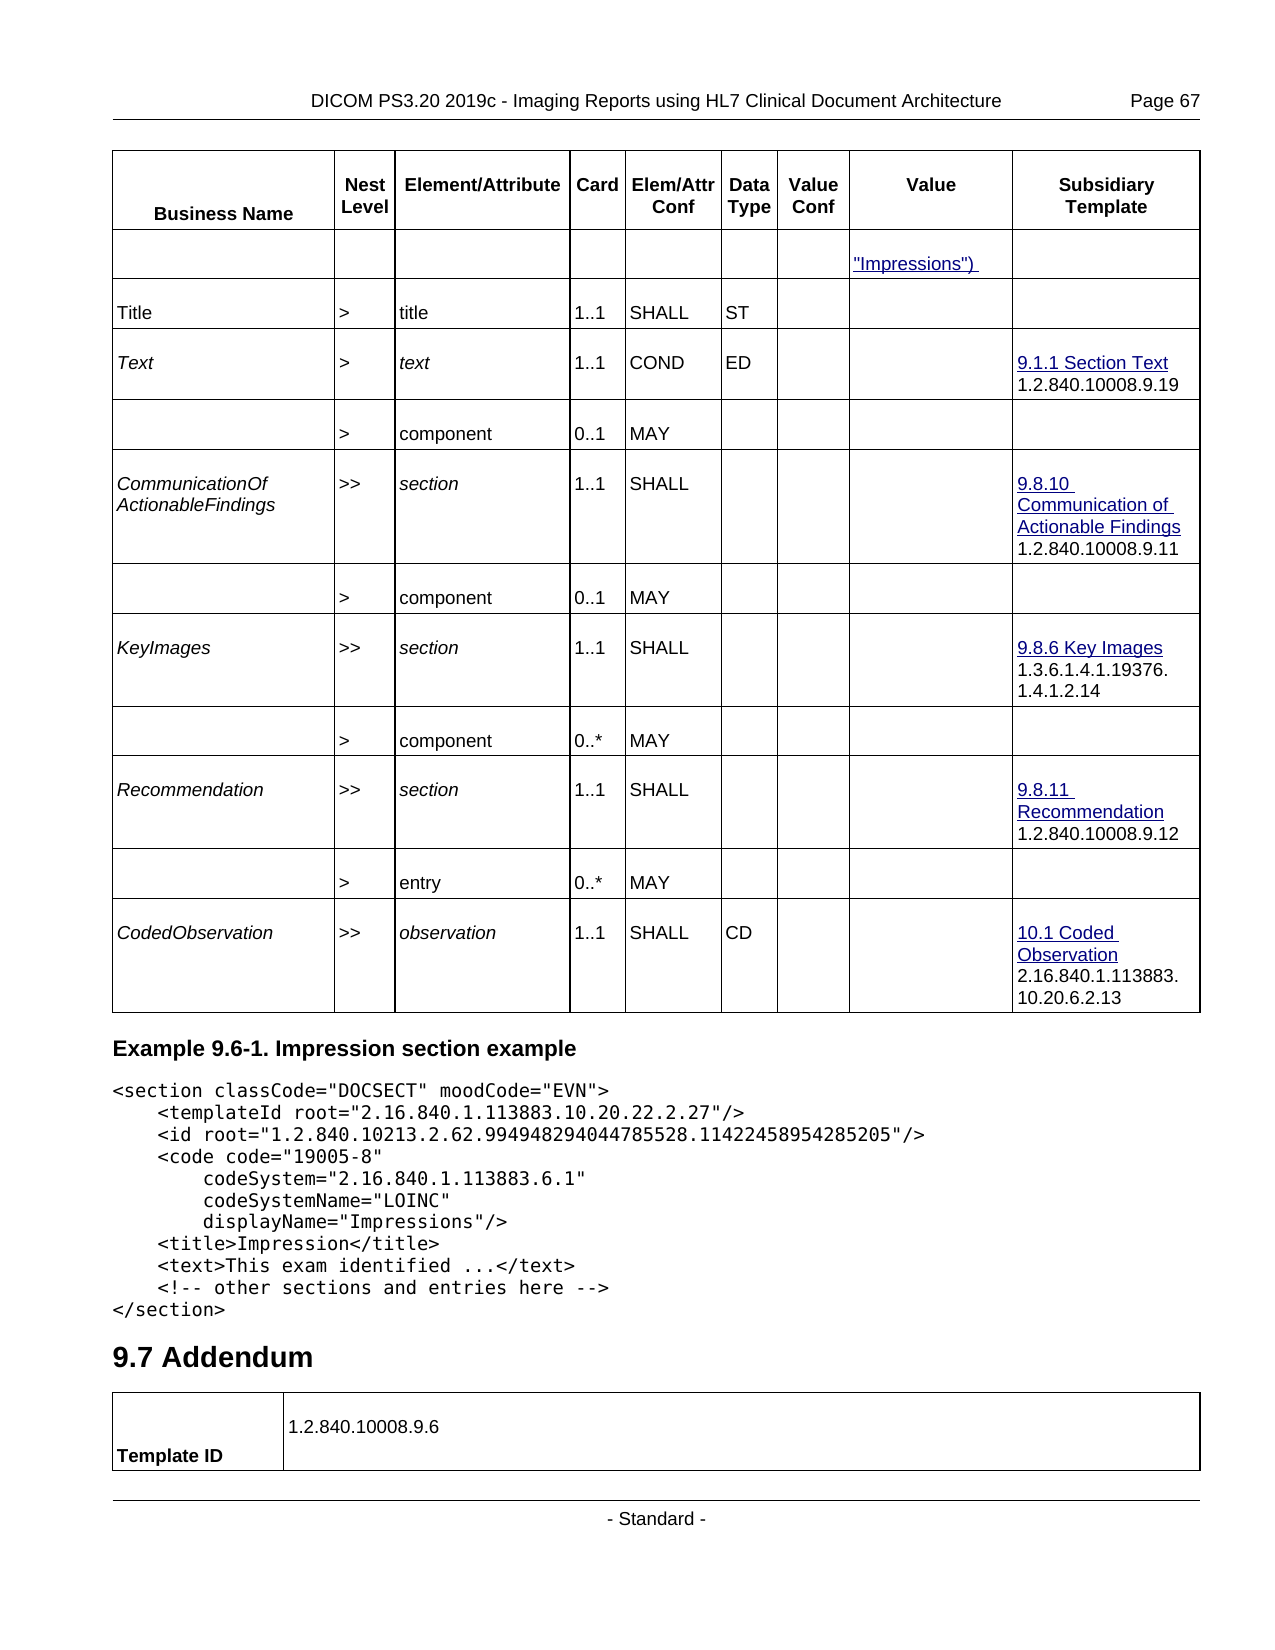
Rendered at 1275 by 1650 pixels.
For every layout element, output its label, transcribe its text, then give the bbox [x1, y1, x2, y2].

table_cell text [396, 329, 569, 399]
table_cell 9.1.1 Section Text 1.2.840.10008.9.19 [1013, 329, 1199, 399]
table_cell >> [335, 450, 394, 563]
table_cell Text [113, 329, 334, 399]
table_cell [1013, 707, 1199, 755]
table_cell SHALL [626, 450, 721, 563]
table_cell [1013, 564, 1199, 613]
text Example 9.6-1. Impression section example [112, 1036, 1200, 1062]
text <section classCode="DOCSECT" moodCode="EVN"> <templateId root="2.16.840.1.113883.10.20.22.2.27"/> <id root="1.2.840.10213.2.62.994948294044785528.11422458954285205"/> <code code="19005-8" codeSystem="2.16.840.1.113883.6.1" codeSystemName="LOINC" displayName="Impressions"/> <title>Impression</title> <text>This exam identified ...</text> <!-- other sections and entries here --> </section> [112, 1080, 1200, 1321]
table_cell 9.8.11 Recommendation 1.2.840.10008.9.12 [1013, 756, 1199, 848]
table_cell Coded​Observation [113, 899, 334, 1012]
table_cell "Impressions") [850, 230, 1012, 278]
table_header 1.2.840.10008.9.6 [284, 1393, 1199, 1470]
table_cell [850, 899, 1012, 1012]
table_cell observation [396, 899, 569, 1012]
table_cell [850, 400, 1012, 449]
table_cell [722, 756, 777, 848]
table_cell [113, 707, 334, 755]
table_cell [778, 450, 849, 563]
table_cell [850, 707, 1012, 755]
table_cell CD [722, 899, 777, 1012]
table_cell >> [335, 756, 394, 848]
table_cell [778, 564, 849, 613]
table_cell 1..1 [571, 329, 625, 399]
table_cell title [396, 279, 569, 328]
table_cell [778, 707, 849, 755]
table_cell [722, 849, 777, 898]
table_cell [778, 614, 849, 706]
table_cell > [335, 849, 394, 898]
table_cell ST [722, 279, 777, 328]
table_cell COND [626, 329, 721, 399]
table_cell [113, 230, 334, 278]
table_header Data Type [722, 151, 777, 228]
table_cell section [396, 614, 569, 706]
table_cell [778, 756, 849, 848]
table_cell [850, 279, 1012, 328]
table_cell MAY [626, 400, 721, 449]
table_cell >> [335, 899, 394, 1012]
table_cell [850, 849, 1012, 898]
table_cell > [335, 329, 394, 399]
table_cell 9.8.6 Key Images 1.3.6.1.4.1.19376.​1.4.1.2.14 [1013, 614, 1199, 706]
table_cell 1..1 [571, 614, 625, 706]
table_header Element/​Attribute [396, 151, 569, 228]
table_cell [778, 400, 849, 449]
table_header Subsidiary Template [1013, 151, 1199, 228]
table_cell section [396, 756, 569, 848]
table_header Value [850, 151, 1012, 228]
table_cell [113, 564, 334, 613]
table_cell [850, 756, 1012, 848]
table_cell [722, 450, 777, 563]
table_cell [1013, 279, 1199, 328]
table_cell [778, 230, 849, 278]
table_cell [850, 564, 1012, 613]
table_cell SHALL [626, 614, 721, 706]
table_cell entry [396, 849, 569, 898]
table_cell [722, 400, 777, 449]
table_header Elem/Attr Conf [626, 151, 721, 228]
table_cell [778, 849, 849, 898]
table_cell 0..* [571, 849, 625, 898]
table_cell [1013, 230, 1199, 278]
table_cell SHALL [626, 279, 721, 328]
table_cell Recommendation [113, 756, 334, 848]
text 9.7 Addendum [112, 1340, 1200, 1373]
table_cell SHALL [626, 899, 721, 1012]
table_cell [850, 614, 1012, 706]
table_cell MAY [626, 707, 721, 755]
table_cell [850, 329, 1012, 399]
table_cell Key​Images [113, 614, 334, 706]
table_cell 1..1 [571, 450, 625, 563]
table_header Template ID [113, 1393, 283, 1470]
table_header Business Name [113, 151, 334, 228]
table_cell > [335, 400, 394, 449]
table_cell [626, 230, 721, 278]
table_cell 0..1 [571, 564, 625, 613]
table_cell 0..1 [571, 400, 625, 449]
table_cell [1013, 400, 1199, 449]
table_cell > [335, 279, 394, 328]
table_cell [778, 899, 849, 1012]
table_cell [722, 614, 777, 706]
table_cell ED [722, 329, 777, 399]
table_cell [113, 400, 334, 449]
table_cell 0..* [571, 707, 625, 755]
table_cell [722, 564, 777, 613]
table_cell [778, 329, 849, 399]
table_cell >> [335, 614, 394, 706]
table_cell MAY [626, 564, 721, 613]
table_cell [571, 230, 625, 278]
table_cell Title [113, 279, 334, 328]
table_cell 1..1 [571, 279, 625, 328]
table_cell 1..1 [571, 899, 625, 1012]
table_cell > [335, 707, 394, 755]
table_cell [722, 230, 777, 278]
table_cell [113, 849, 334, 898]
table_cell 1..1 [571, 756, 625, 848]
table_cell component [396, 707, 569, 755]
table_header Nest Level [335, 151, 394, 228]
table_cell 9.8.10 Communication of Actionable Findings 1.2.840.10008.9.11 [1013, 450, 1199, 563]
table_cell [396, 230, 569, 278]
table_cell SHALL [626, 756, 721, 848]
table_cell [850, 450, 1012, 563]
table_cell [722, 707, 777, 755]
table_cell [1013, 849, 1199, 898]
table_cell component [396, 400, 569, 449]
table_header Card [571, 151, 625, 228]
table_cell [778, 279, 849, 328]
table_cell component [396, 564, 569, 613]
table_cell 10.1 Coded Observation 2.16.840.1.113883.​10.20.6.2.13 [1013, 899, 1199, 1012]
table_header Value Conf [778, 151, 849, 228]
table_cell section [396, 450, 569, 563]
table_cell > [335, 564, 394, 613]
table_cell [335, 230, 394, 278]
table_cell MAY [626, 849, 721, 898]
table_cell Communication​Of​Actionable​Findings [113, 450, 334, 563]
